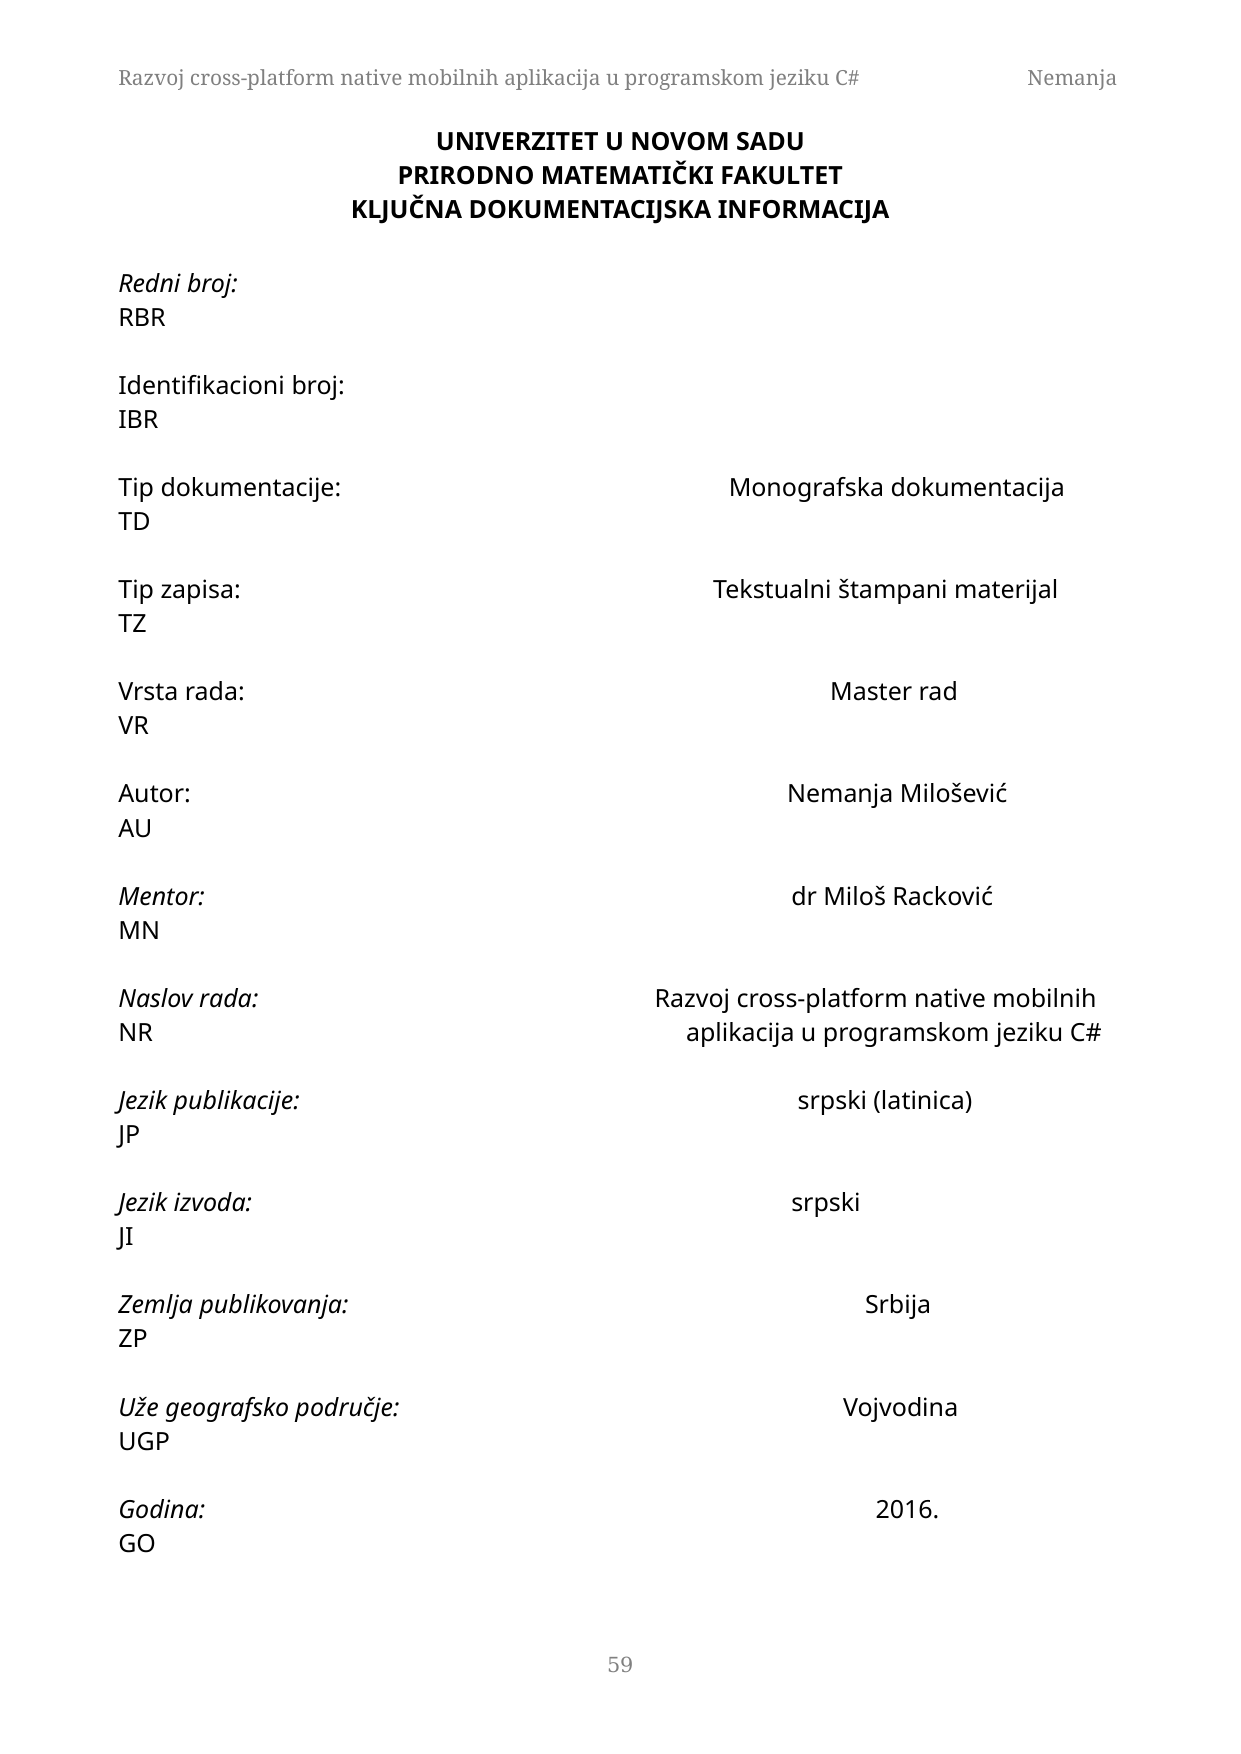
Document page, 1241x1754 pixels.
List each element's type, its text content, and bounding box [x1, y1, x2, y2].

text AU [118, 810, 1122, 844]
text PRIRODNO MATEMATIČKI FAKULTET [118, 157, 1122, 191]
text MN [118, 912, 1122, 946]
text VR [118, 708, 1122, 742]
text IBR [118, 401, 1122, 436]
text UNIVERZITET U NOVOM SADU [118, 123, 1122, 157]
text Uže geografsko područje: Vojvodina [118, 1389, 1122, 1423]
text Tip zapisa: Tekstualni štampani materijal [118, 572, 1122, 606]
text Redni broj: [118, 265, 1122, 299]
text Zemlja publikovanja: Srbija [118, 1287, 1122, 1321]
text GO [118, 1526, 1122, 1559]
text JI [118, 1219, 1122, 1253]
text RBR [118, 299, 1122, 333]
text JP [118, 1117, 1122, 1151]
text Tip dokumentacije: Monografska dokumentacija [118, 469, 1122, 504]
text ZP [118, 1321, 1122, 1355]
text TZ [118, 606, 1122, 640]
text KLJUČNA DOKUMENTACIJSKA INFORMACIJA [118, 191, 1122, 226]
text Jezik izvoda: srpski [118, 1185, 1122, 1219]
text Autor: Nemanja Milošević [118, 776, 1122, 810]
text UGP [118, 1423, 1122, 1457]
text Vrsta rada: Master rad [118, 674, 1122, 708]
text Godina: 2016. [118, 1491, 1122, 1526]
text Identifikacioni broj: [118, 367, 1122, 401]
text Naslov rada: Razvoj cross-platform native mobilnih NR aplikacija u programskom jeziku C# [118, 981, 1122, 1049]
text TD [118, 504, 1122, 538]
text Mentor: dr Miloš Racković [118, 878, 1122, 912]
text Jezik publikacije: srpski (latinica) [118, 1083, 1122, 1117]
